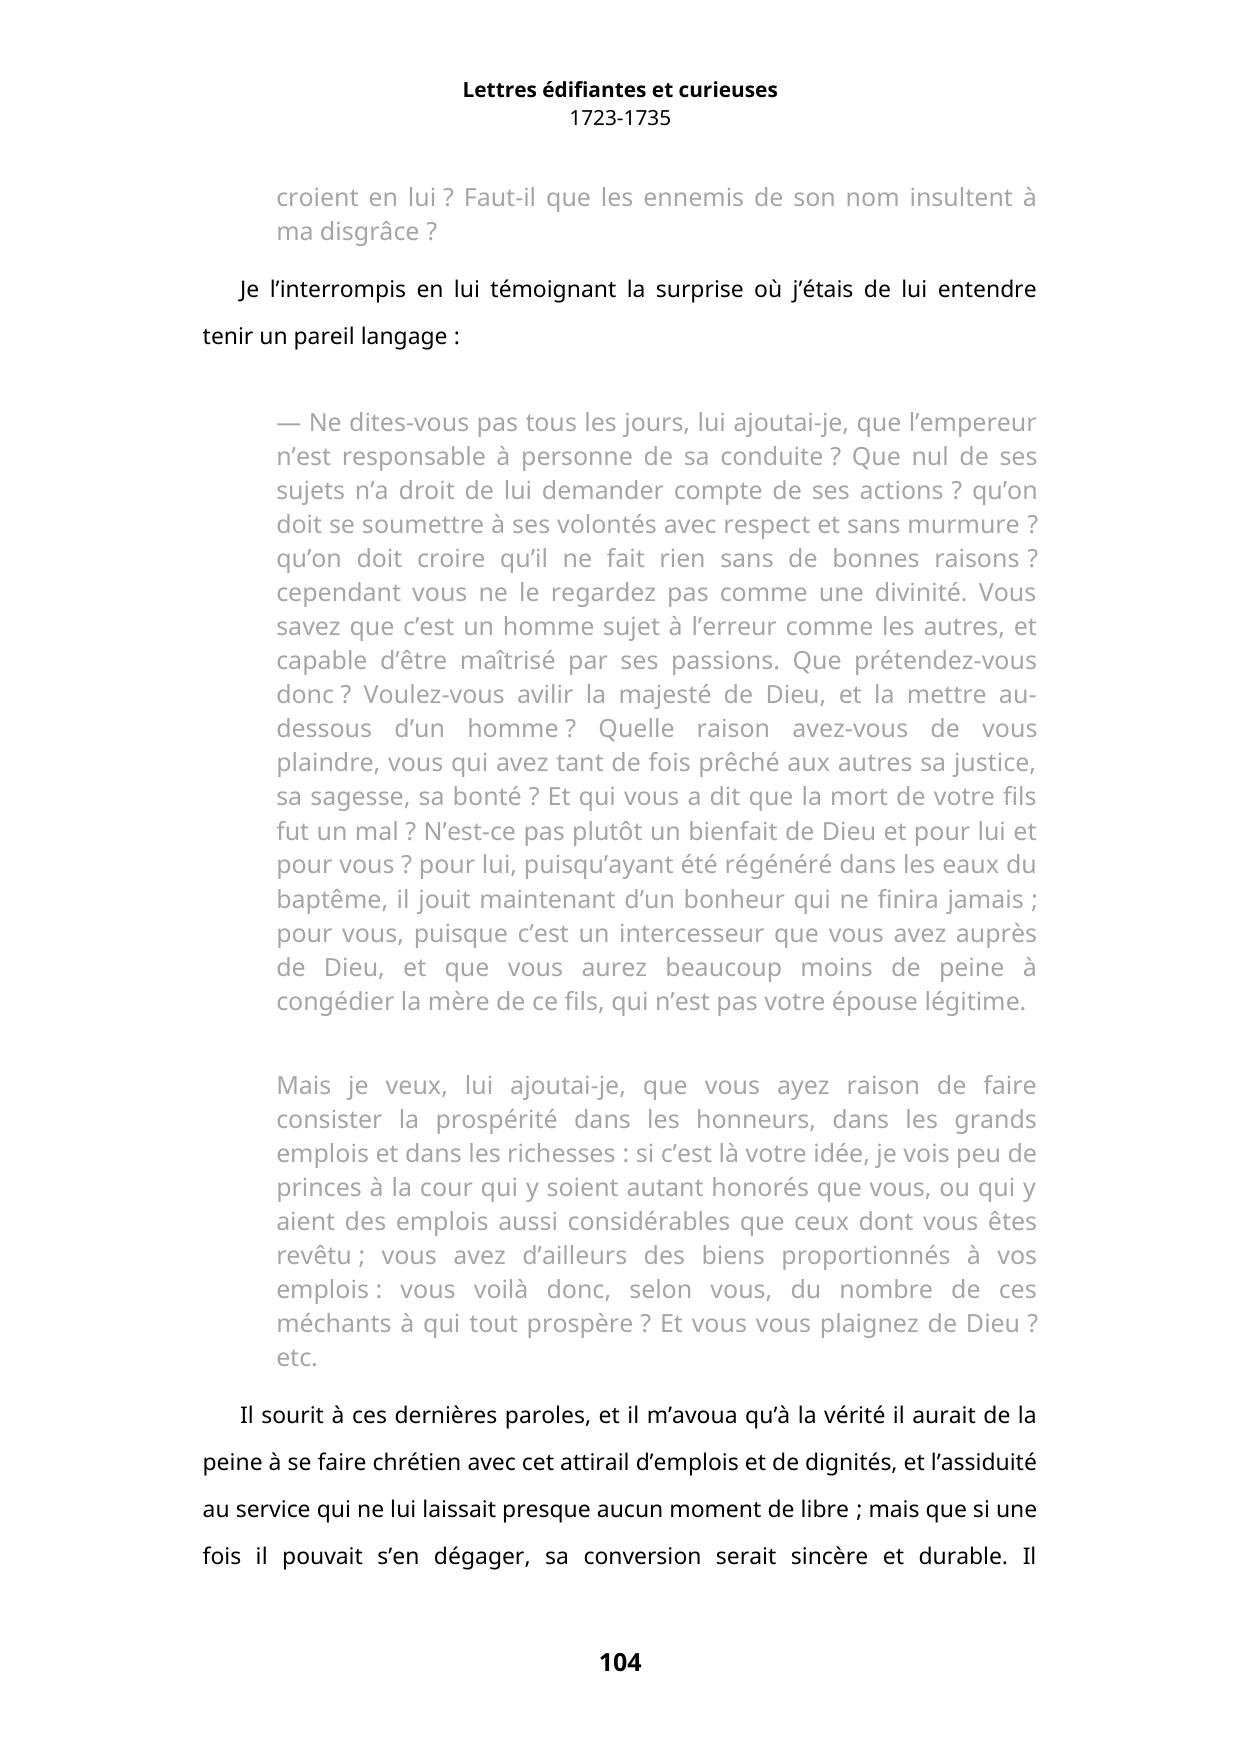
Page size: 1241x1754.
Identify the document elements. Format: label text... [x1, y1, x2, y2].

text croient en lui ? Faut-il que les ennemis de son nom insultent à ma disgrâce ? [276, 180, 1038, 248]
text — Ne dites-vous pas tous les jours, lui ajoutai-je, que l’empereur n’est responsable à personne de sa conduite ? Que nul de ses sujets n’a droit de lui demander compte de ses actions ? qu’on doit se soumettre à ses volontés avec respect et sans murmure ? qu’on doit croire qu’il ne fait rien sans de bonnes raisons ? cependant vous ne le regardez pas comme une divinité. Vous savez que c’est un homme sujet à l’erreur comme les autres, et capable d’être maîtrisé par ses passions. Que prétendez-vous donc ? Voulez-vous avilir la majesté de Dieu, et la mettre au-dessous d’un homme ? Quelle raison avez-vous de vous plaindre, vous qui avez tant de fois prêché aux autres sa justice, sa sagesse, sa bonté ? Et qui vous a dit que la mort de votre fils fut un mal ? N’est-ce pas plutôt un bienfait de Dieu et pour lui et pour vous ? pour lui, puisqu’ayant été régénéré dans les eaux du baptême, il jouit maintenant d’un bonheur qui ne finira jamais ; pour vous, puisque c’est un intercesseur que vous avez auprès de Dieu, et que vous aurez beaucoup moins de peine à congédier la mère de ce fils, qui n’est pas votre épouse légitime. [276, 404, 1038, 1017]
text Je l’interrompis en lui témoignant la surprise où j’étais de lui entendre tenir un pareil langage : [202, 273, 1038, 351]
text Il sourit à ces dernières paroles, et il m’avoua qu’à la vérité il aurait de la peine à se faire chrétien avec cet attirail d’emplois et de dignités, et l’assiduité au service qui ne lui laissait presque aucun moment de libre ; mais que si une fois il pouvait s’en dégager, sa conversion serait sincère et durable. Il [202, 1399, 1038, 1571]
text Mais je veux, lui ajoutai-je, que vous ayez raison de faire consister la prospérité dans les honneurs, dans les grands emplois et dans les richesses : si c’est là votre idée, je vois peu de princes à la cour qui y soient autant honorés que vous, ou qui y aient des emplois aussi considérables que ceux dont vous êtes revêtu ; vous avez d’ailleurs des biens proportionnés à vos emplois : vous voilà donc, selon vous, du nombre de ces méchants à qui tout prospère ? Et vous vous plaignez de Dieu ? etc. [276, 1067, 1038, 1374]
